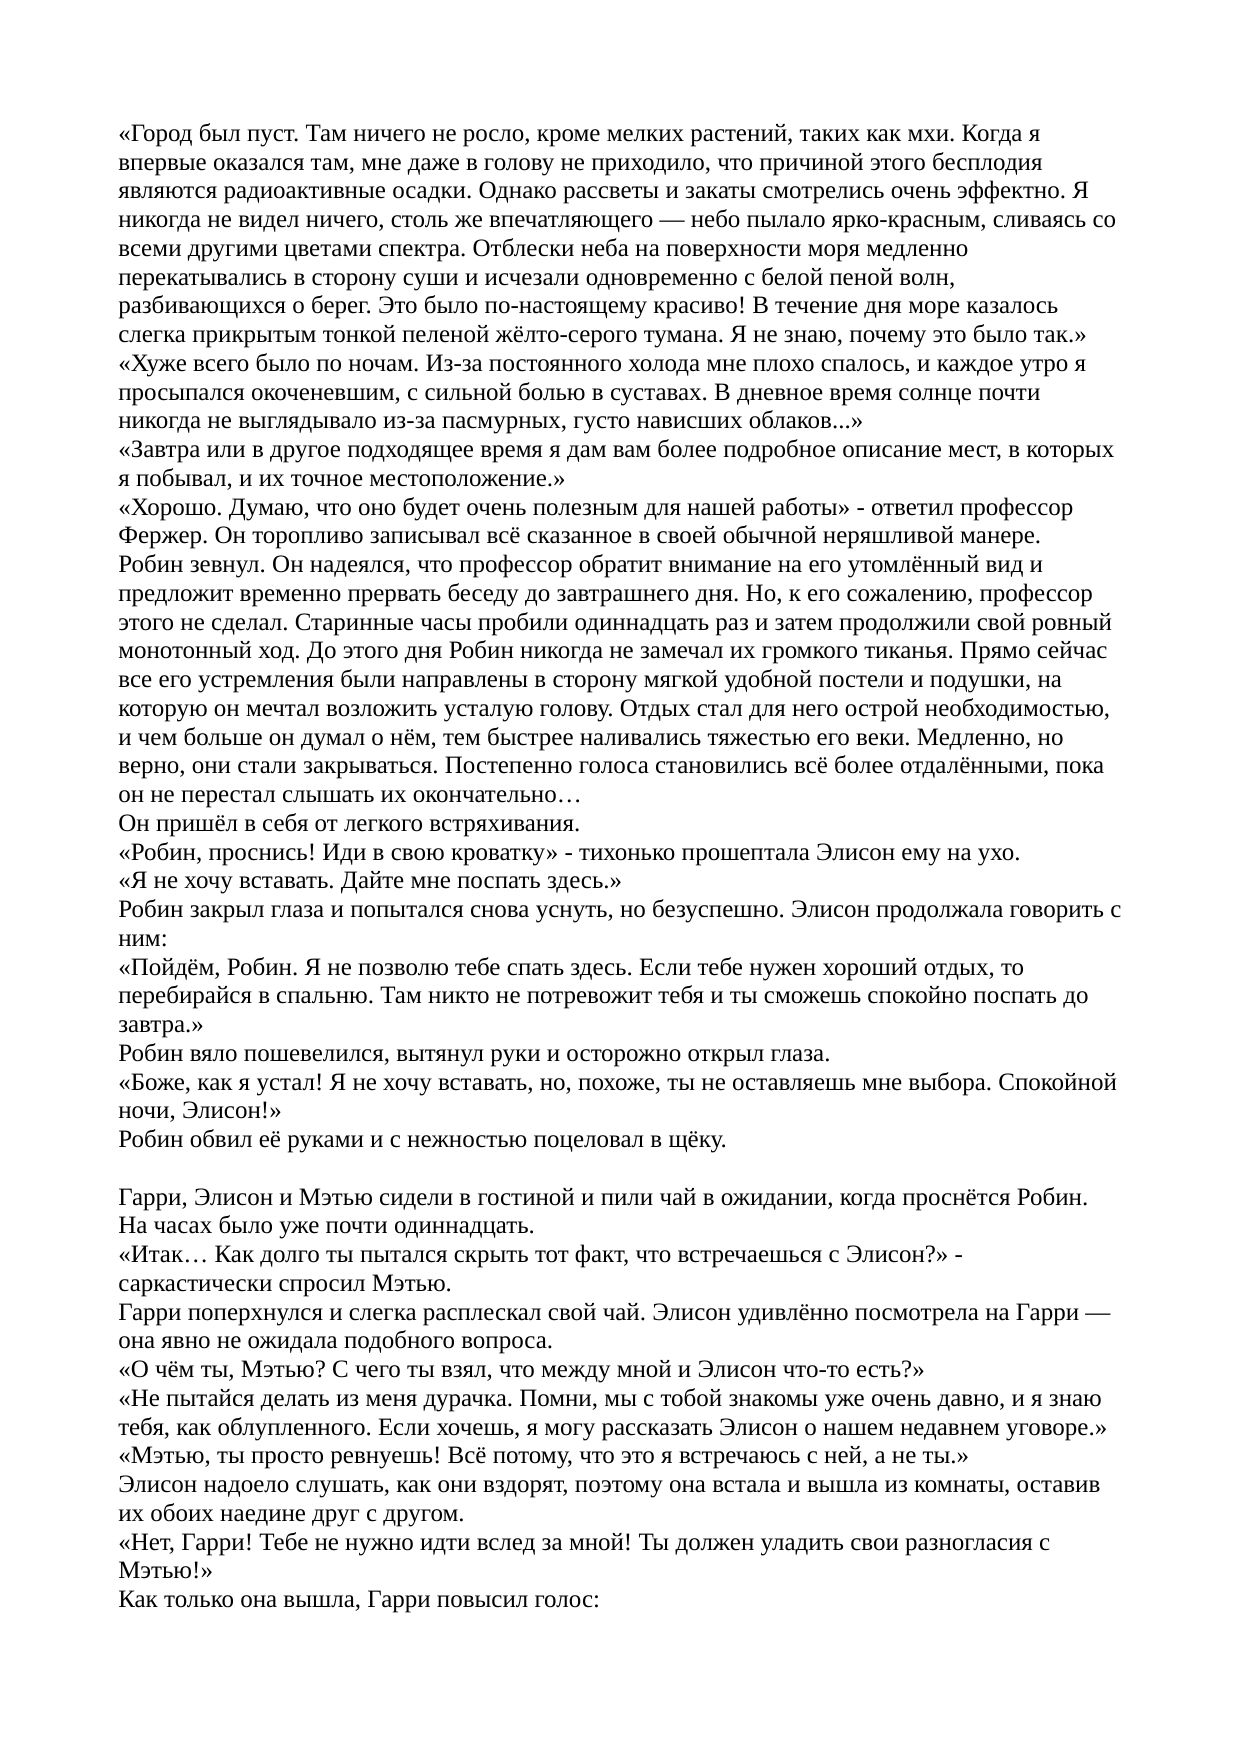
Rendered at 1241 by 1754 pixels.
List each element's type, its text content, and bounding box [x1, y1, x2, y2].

text «Хорошо. Думаю, что оно будет очень полезным для нашей работы» - ответил профессор Фержер. Он торопливо записывал всё сказанное в своей обычной неряшливой манере. [118, 492, 1122, 549]
text Робин обвил её руками и с нежностью поцеловал в щёку. [118, 1124, 1122, 1153]
text Как только она вышла, Гарри повысил голос: [118, 1584, 1122, 1613]
text «Город был пуст. Там ничего не росло, кроме мелких растений, таких как мхи. Когда я впервые оказался там, мне даже в голову не приходило, что причиной этого бесплодия являются радиоактивные осадки. Однако рассветы и закаты смотрелись очень эффектно. Я никогда не видел ничего, столь же впечатляющего — небо пылало ярко-красным, сливаясь со всеми другими цветами спектра. Отблески неба на поверхности моря медленно перекатывались в сторону суши и исчезали одновременно с белой пеной волн, разбивающихся о берег. Это было по-настоящему красиво! В течение дня море казалось слегка прикрытым тонкой пеленой жёлто-серого тумана. Я не знаю, почему это было так.» [118, 118, 1122, 348]
text Элисон надоело слушать, как они вздорят, поэтому она встала и вышла из комнаты, оставив их обоих наедине друг с другом. [118, 1469, 1122, 1527]
text «О чём ты, Мэтью? С чего ты взял, что между мной и Элисон что-то есть?» [118, 1354, 1122, 1383]
text Гарри, Элисон и Мэтью сидели в гостиной и пили чай в ожидании, когда проснётся Робин. На часах было уже почти одиннадцать. [118, 1182, 1122, 1239]
text «Робин, проснись! Иди в свою кроватку» - тихонько прошептала Элисон ему на ухо. [118, 837, 1122, 866]
text Робин зевнул. Он надеялся, что профессор обратит внимание на его утомлённый вид и предложит временно прервать беседу до завтрашнего дня. Но, к его сожалению, профессор этого не сделал. Старинные часы пробили одиннадцать раз и затем продолжили свой ровный монотонный ход. До этого дня Робин никогда не замечал их громкого тиканья. Прямо сейчас все его устремления были направлены в сторону мягкой удобной постели и подушки, на которую он мечтал возложить усталую голову. Отдых стал для него острой необходимостью, и чем больше он думал о нём, тем быстрее наливались тяжестью его веки. Медленно, но верно, они стали закрываться. Постепенно голоса становились всё более отдалёнными, пока он не перестал слышать их окончательно… [118, 549, 1122, 808]
text Робин закрыл глаза и попытался снова уснуть, но безуспешно. Элисон продолжала говорить с ним: [118, 894, 1122, 952]
text «Итак… Как долго ты пытался скрыть тот факт, что встречаешься с Элисон?» - саркастически спросил Мэтью. [118, 1239, 1122, 1297]
text Гарри поперхнулся и слегка расплескал свой чай. Элисон удивлённо посмотрела на Гарри — она явно не ожидала подобного вопроса. [118, 1297, 1122, 1354]
text «Завтра или в другое подходящее время я дам вам более подробное описание мест, в которых я побывал, и их точное местоположение.» [118, 434, 1122, 492]
text «Хуже всего было по ночам. Из-за постоянного холода мне плохо спалось, и каждое утро я просыпался окоченевшим, с сильной болью в суставах. В дневное время солнце почти никогда не выглядывало из-за пасмурных, густо нависших облаков...» [118, 348, 1122, 434]
text Он пришёл в себя от легкого встряхивания. [118, 808, 1122, 837]
text Робин вяло пошевелился, вытянул руки и осторожно открыл глаза. [118, 1038, 1122, 1067]
text «Нет, Гарри! Тебе не нужно идти вслед за мной! Ты должен уладить свои разногласия с Мэтью!» [118, 1527, 1122, 1584]
text «Пойдём, Робин. Я не позволю тебе спать здесь. Если тебе нужен хороший отдых, то перебирайся в спальню. Там никто не потревожит тебя и ты сможешь спокойно поспать до завтра.» [118, 952, 1122, 1038]
text «Боже, как я устал! Я не хочу вставать, но, похоже, ты не оставляешь мне выбора. Спокойной ночи, Элисон!» [118, 1067, 1122, 1124]
text «Я не хочу вставать. Дайте мне поспать здесь.» [118, 866, 1122, 894]
text «Мэтью, ты просто ревнуешь! Всё потому, что это я встречаюсь с ней, а не ты.» [118, 1441, 1122, 1469]
text «Не пытайся делать из меня дурачка. Помни, мы с тобой знакомы уже очень давно, и я знаю тебя, как облупленного. Если хочешь, я могу рассказать Элисон о нашем недавнем уговоре.» [118, 1383, 1122, 1441]
